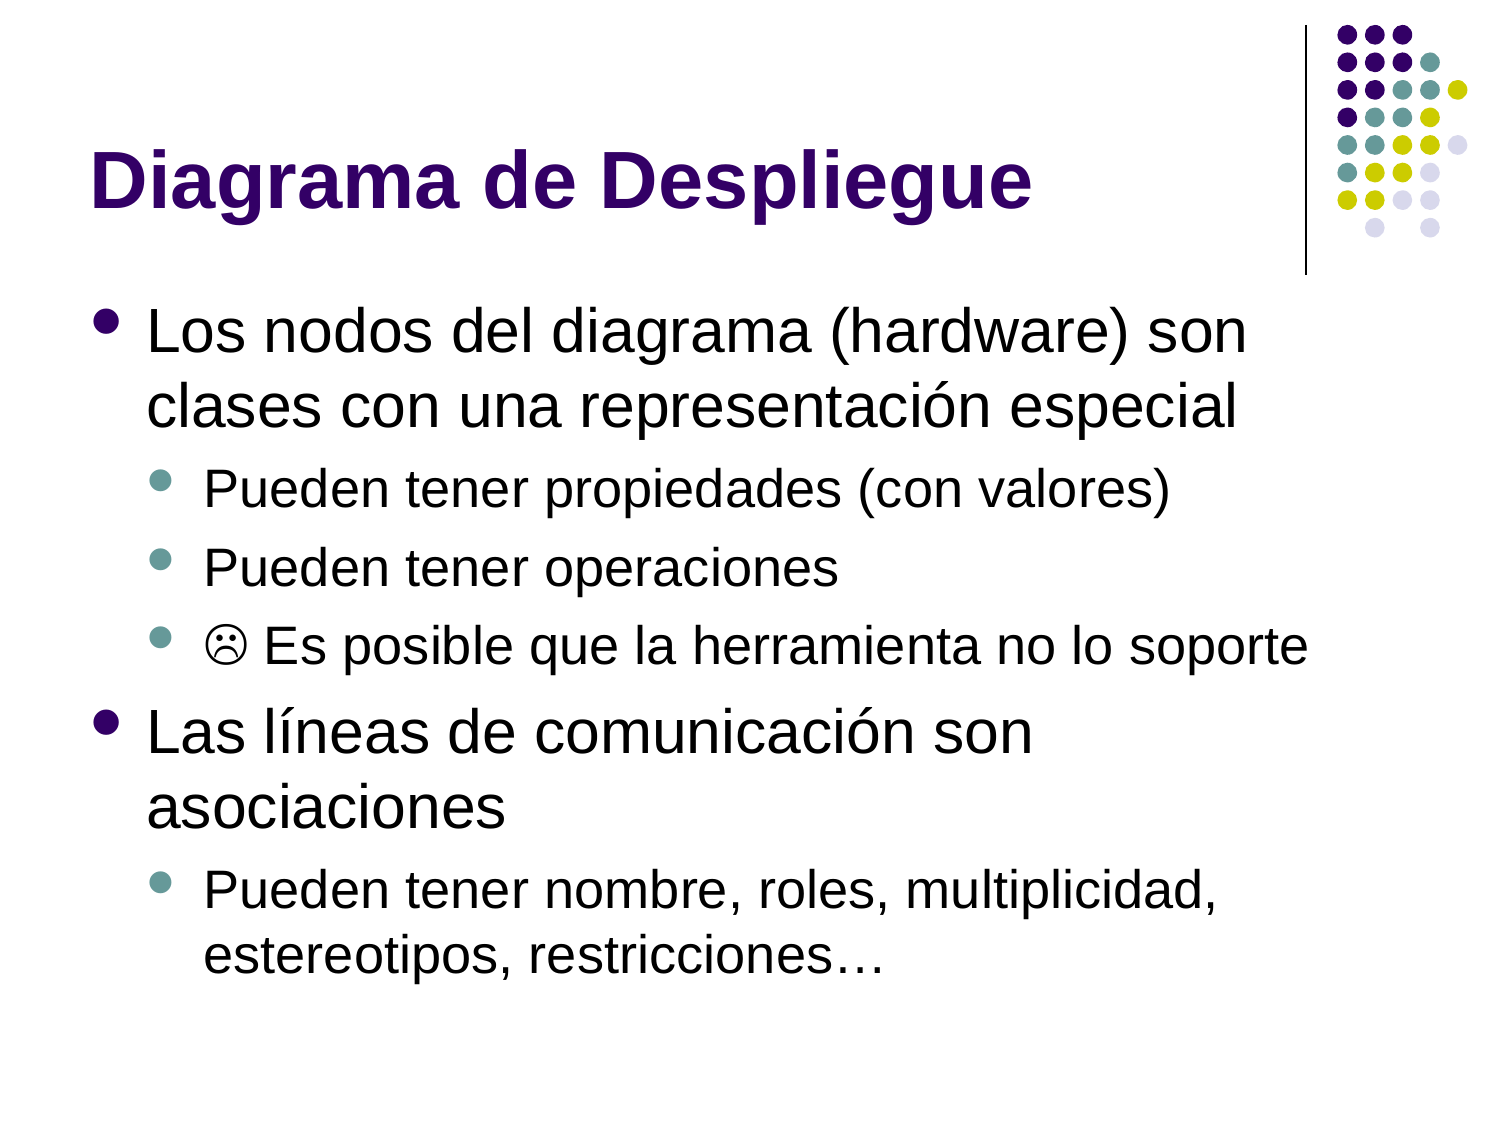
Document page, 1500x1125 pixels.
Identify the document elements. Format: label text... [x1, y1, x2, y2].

title Diagrama de Despliegue [74, 20, 1313, 233]
list Los nodos del diagrama (hardware) son clases con una representación especial Pueden tener propiedades (con valores) Pueden tener operaciones  Es posible que la herramienta no lo soporte Las líneas de comunicación son asociaciones Pueden tener nombre, roles, multiplicidad, estereotipos, restricciones… [75, 282, 1426, 1006]
